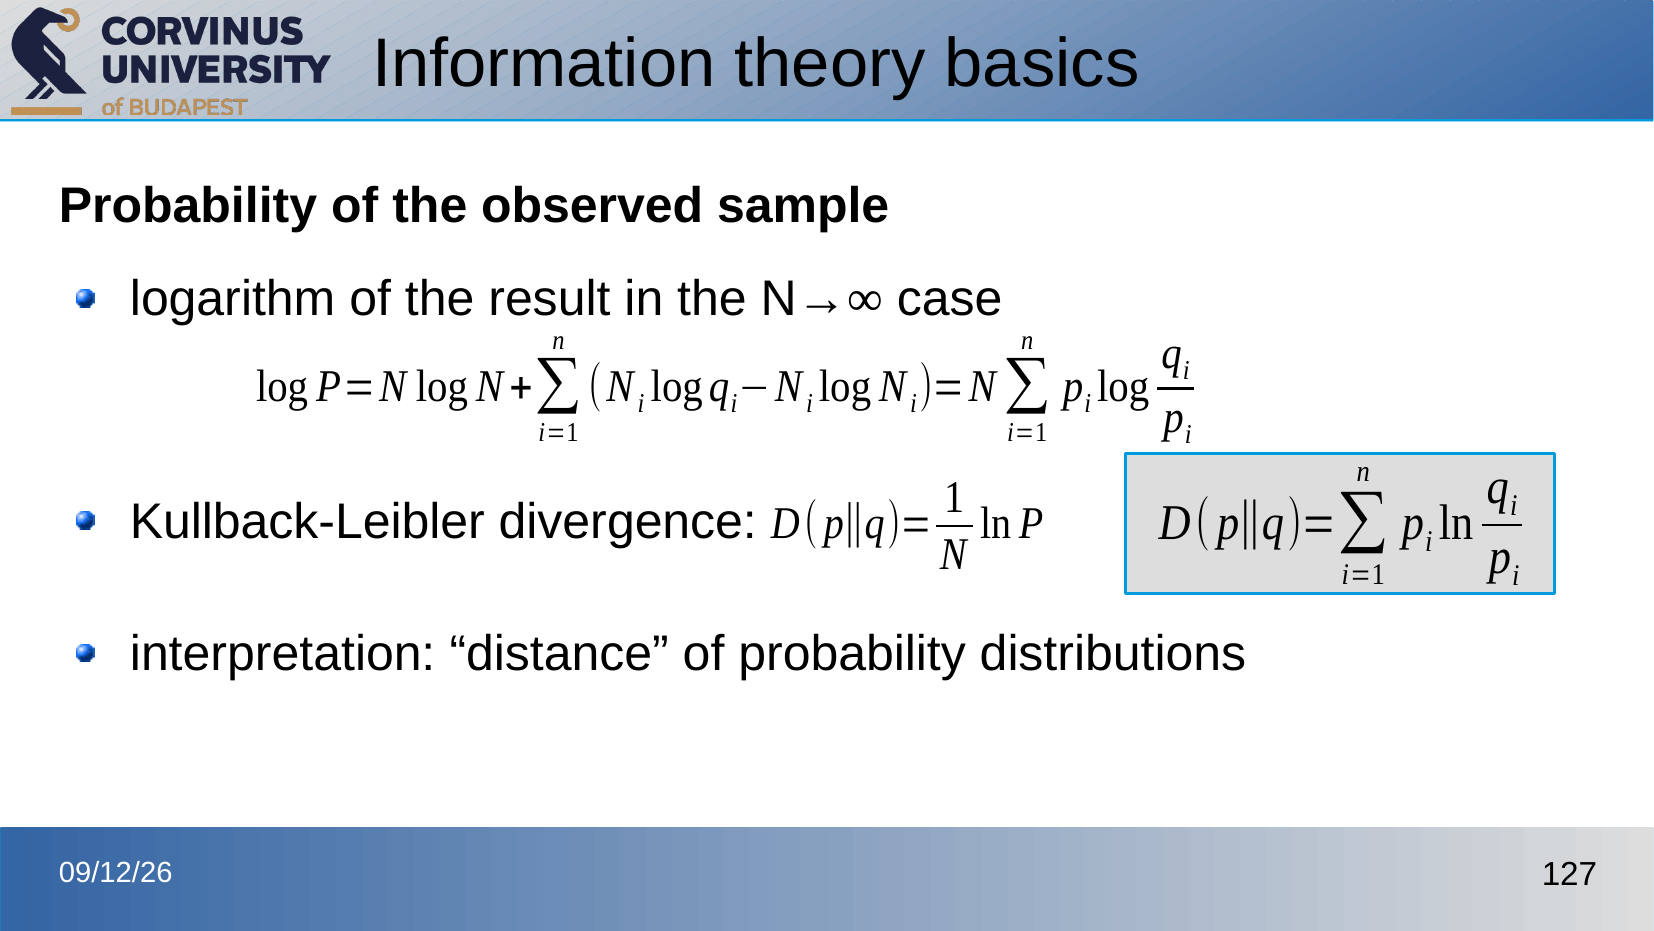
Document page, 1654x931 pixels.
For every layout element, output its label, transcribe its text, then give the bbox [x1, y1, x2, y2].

list Probability of the observed sample logarithm of the result in the N→∞ case Kullback-Leibler divergence: interpretation: “distance” of probability distributions [59, 177, 1595, 768]
chart [742, 472, 1045, 580]
chart [254, 324, 1197, 449]
chart [1127, 454, 1554, 593]
title Information theory basics [372, 23, 1625, 103]
picture [11, 7, 331, 115]
